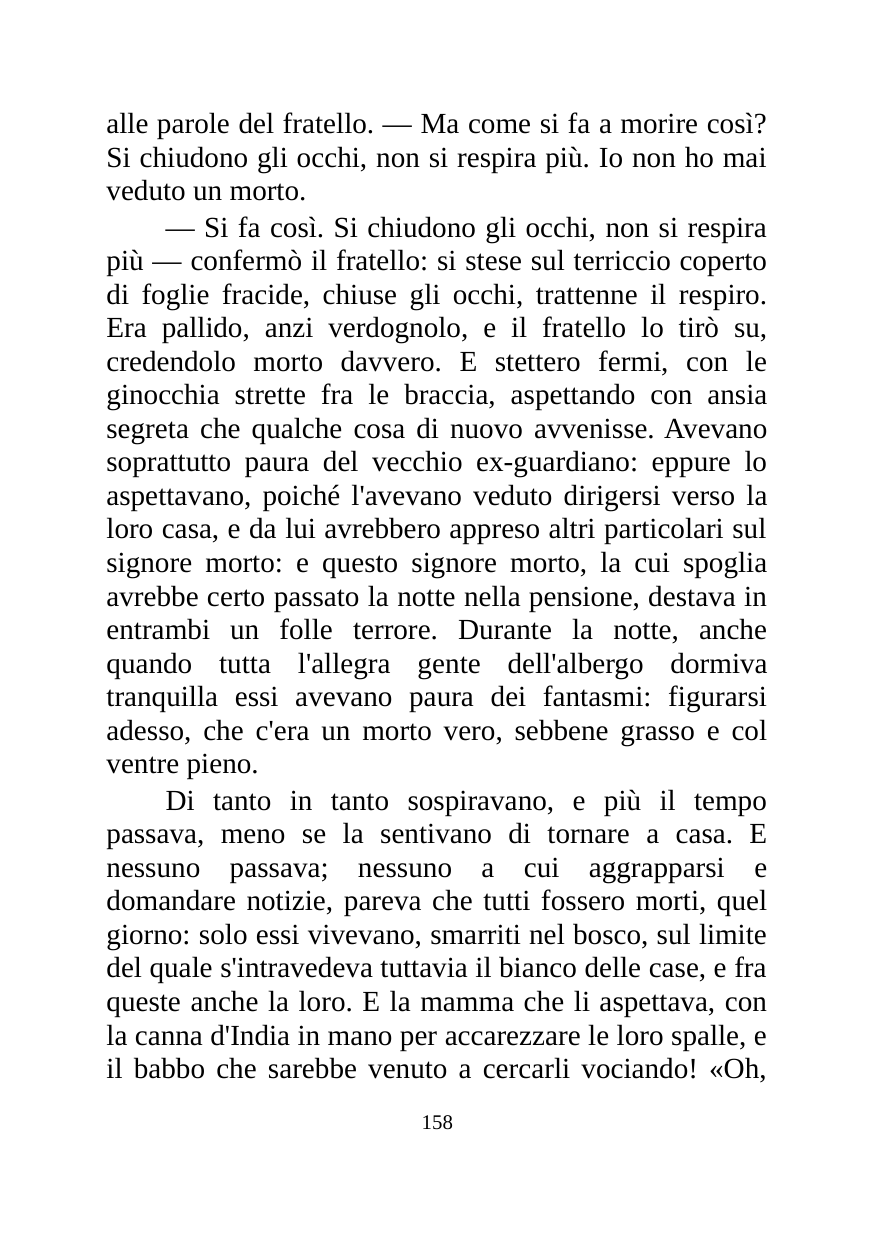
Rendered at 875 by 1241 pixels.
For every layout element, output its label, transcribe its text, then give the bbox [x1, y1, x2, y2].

text Di tanto in tanto sospiravano, e più il tempo passava, meno se la sentivano di tornare a casa. E nessuno passava; nessuno a cui aggrapparsi e domandare notizie, pareva che tutti fossero morti, quel giorno: solo essi vivevano, smarriti nel bosco, sul limite del quale s'intravedeva tuttavia il bianco delle case, e fra queste anche la loro. E la mamma che li aspettava, con la canna d'India in mano per accarezzare le loro spalle, e il babbo che sarebbe venuto a cercarli vociando! «Oh, [106, 783, 768, 1085]
text alle parole del fratello. — Ma come si fa a morire così? Si chiudono gli occhi, non si respira più. Io non ho mai veduto un morto. [106, 106, 768, 207]
text — Si fa così. Si chiudono gli occhi, non si respira più — confermò il fratello: si stese sul terriccio coperto di foglie fracide, chiuse gli occhi, trattenne il respiro. Era pallido, anzi verdognolo, e il fratello lo tirò su, credendolo morto davvero. E stettero fermi, con le ginocchia strette fra le braccia, aspettando con ansia segreta che qualche cosa di nuovo avvenisse. Avevano soprattutto paura del vecchio ex-guardiano: eppure lo aspettavano, poiché l'avevano veduto dirigersi verso la loro casa, e da lui avrebbero appreso altri particolari sul signore morto: e questo signore morto, la cui spoglia avrebbe certo passato la notte nella pensione, destava in entrambi un folle terrore. Durante la notte, anche quando tutta l'allegra gente dell'albergo dormiva tranquilla essi avevano paura dei fantasmi: figurarsi adesso, che c'era un morto vero, sebbene grasso e col ventre pieno. [106, 210, 768, 780]
